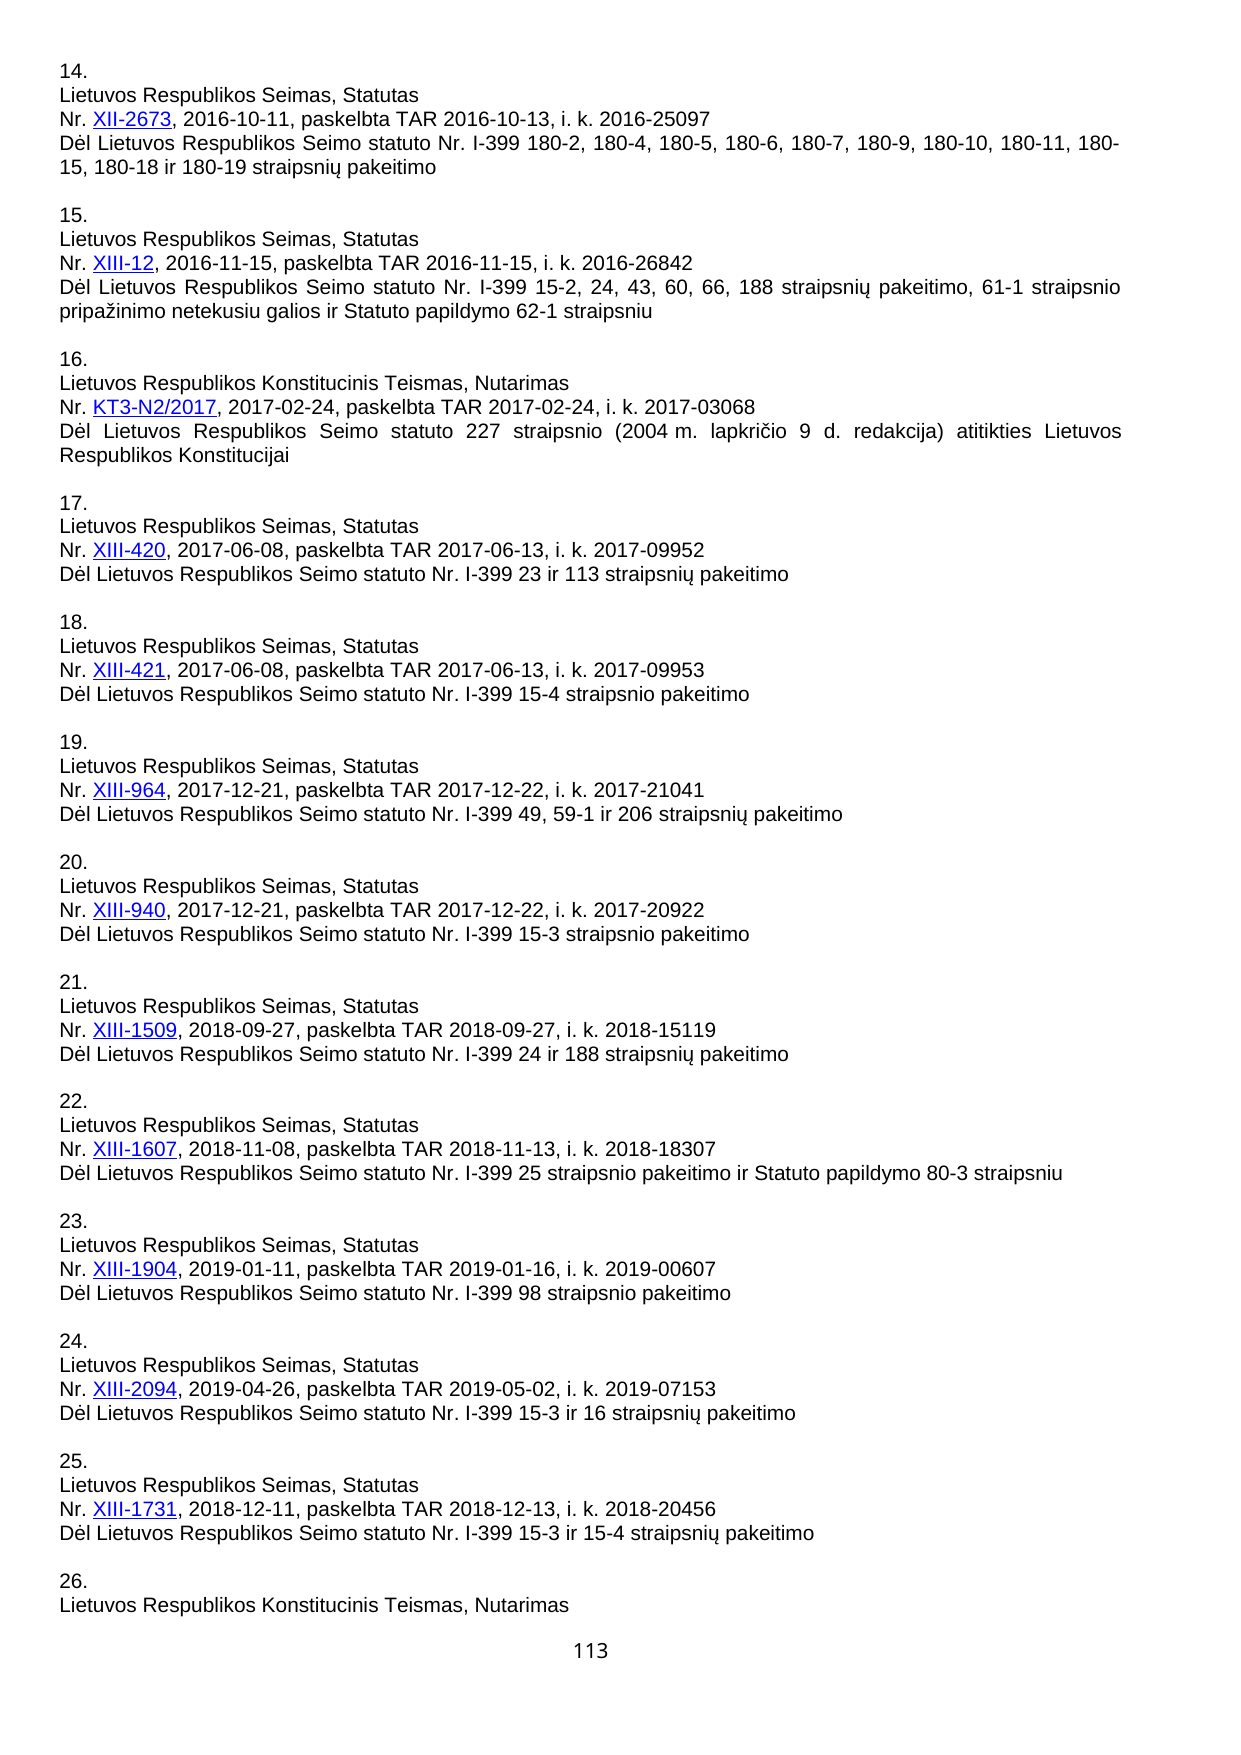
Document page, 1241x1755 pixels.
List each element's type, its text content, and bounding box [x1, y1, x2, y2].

text 26. [59, 1568, 1122, 1592]
text 15. [59, 203, 1122, 227]
text Nr. XIII-1904, 2019-01-11, paskelbta TAR 2019-01-16, i. k. 2019-00607 [59, 1257, 1122, 1281]
text Dėl Lietuvos Respublikos Seimo statuto Nr. I-399 98 straipsnio pakeitimo [59, 1281, 1122, 1305]
text Nr. XIII-964, 2017-12-21, paskelbta TAR 2017-12-22, i. k. 2017-21041 [59, 778, 1122, 802]
text Dėl Lietuvos Respublikos Seimo statuto Nr. I-399 15-2, 24, 43, 60, 66, 188 straipsnių pakeitimo, 61-1 straipsnio pripažinimo netekusiu galios ir Statuto papildymo 62-1 straipsniu [59, 275, 1122, 323]
text Lietuvos Respublikos Seimas, Statutas [59, 1353, 1122, 1377]
text Nr. XIII-1731, 2018-12-11, paskelbta TAR 2018-12-13, i. k. 2018-20456 [59, 1497, 1122, 1521]
text Dėl Lietuvos Respublikos Seimo statuto Nr. I-399 15-3 straipsnio pakeitimo [59, 922, 1122, 946]
text Lietuvos Respublikos Seimas, Statutas [59, 874, 1122, 898]
text Dėl Lietuvos Respublikos Seimo statuto Nr. I-399 15-3 ir 16 straipsnių pakeitimo [59, 1401, 1122, 1425]
text Dėl Lietuvos Respublikos Seimo statuto Nr. I-399 25 straipsnio pakeitimo ir Statuto papildymo 80-3 straipsniu [59, 1161, 1122, 1185]
text 24. [59, 1329, 1122, 1353]
text Nr. XIII-12, 2016-11-15, paskelbta TAR 2016-11-15, i. k. 2016-26842 [59, 251, 1122, 275]
text Dėl Lietuvos Respublikos Seimo statuto Nr. I-399 15-3 ir 15-4 straipsnių pakeitimo [59, 1521, 1122, 1544]
text Lietuvos Respublikos Seimas, Statutas [59, 754, 1122, 778]
text Nr. XII-2673, 2016-10-11, paskelbta TAR 2016-10-13, i. k. 2016-25097 [59, 107, 1122, 131]
text Lietuvos Respublikos Seimas, Statutas [59, 993, 1122, 1017]
text 25. [59, 1449, 1122, 1473]
text Lietuvos Respublikos Konstitucinis Teismas, Nutarimas [59, 371, 1122, 394]
text Lietuvos Respublikos Seimas, Statutas [59, 1113, 1122, 1137]
text Dėl Lietuvos Respublikos Seimo statuto Nr. I-399 15-4 straipsnio pakeitimo [59, 682, 1122, 706]
text Nr. XIII-940, 2017-12-21, paskelbta TAR 2017-12-22, i. k. 2017-20922 [59, 898, 1122, 922]
text Dėl Lietuvos Respublikos Seimo statuto 227 straipsnio (2004 m. lapkričio 9 d. redakcija) atitikties Lietuvos Respublikos Konstitucijai [59, 418, 1122, 466]
text 16. [59, 347, 1122, 371]
text 21. [59, 969, 1122, 993]
text Nr. KT3-N2/2017, 2017-02-24, paskelbta TAR 2017-02-24, i. k. 2017-03068 [59, 394, 1122, 418]
text Lietuvos Respublikos Seimas, Statutas [59, 83, 1122, 107]
text 18. [59, 610, 1122, 634]
text Nr. XIII-1607, 2018-11-08, paskelbta TAR 2018-11-13, i. k. 2018-18307 [59, 1137, 1122, 1161]
text Dėl Lietuvos Respublikos Seimo statuto Nr. I-399 180-2, 180-4, 180-5, 180-6, 180-7, 180-9, 180-10, 180-11, 180-15, 180-18 ir 180-19 straipsnių pakeitimo [59, 131, 1122, 179]
text Nr. XIII-1509, 2018-09-27, paskelbta TAR 2018-09-27, i. k. 2018-15119 [59, 1017, 1122, 1041]
text Lietuvos Respublikos Konstitucinis Teismas, Nutarimas [59, 1592, 1122, 1616]
text Nr. XIII-421, 2017-06-08, paskelbta TAR 2017-06-13, i. k. 2017-09953 [59, 658, 1122, 682]
text Dėl Lietuvos Respublikos Seimo statuto Nr. I-399 23 ir 113 straipsnių pakeitimo [59, 562, 1122, 586]
text 14. [59, 59, 1122, 83]
text Lietuvos Respublikos Seimas, Statutas [59, 1233, 1122, 1257]
text Lietuvos Respublikos Seimas, Statutas [59, 634, 1122, 658]
text 22. [59, 1089, 1122, 1113]
text 20. [59, 850, 1122, 874]
text 17. [59, 490, 1122, 514]
text Lietuvos Respublikos Seimas, Statutas [59, 227, 1122, 251]
text 19. [59, 730, 1122, 754]
text Nr. XIII-420, 2017-06-08, paskelbta TAR 2017-06-13, i. k. 2017-09952 [59, 538, 1122, 562]
text Lietuvos Respublikos Seimas, Statutas [59, 514, 1122, 538]
text Nr. XIII-2094, 2019-04-26, paskelbta TAR 2019-05-02, i. k. 2019-07153 [59, 1377, 1122, 1401]
text 23. [59, 1209, 1122, 1233]
text Dėl Lietuvos Respublikos Seimo statuto Nr. I-399 49, 59-1 ir 206 straipsnių pakeitimo [59, 802, 1122, 826]
text Dėl Lietuvos Respublikos Seimo statuto Nr. I-399 24 ir 188 straipsnių pakeitimo [59, 1041, 1122, 1065]
text Lietuvos Respublikos Seimas, Statutas [59, 1473, 1122, 1497]
